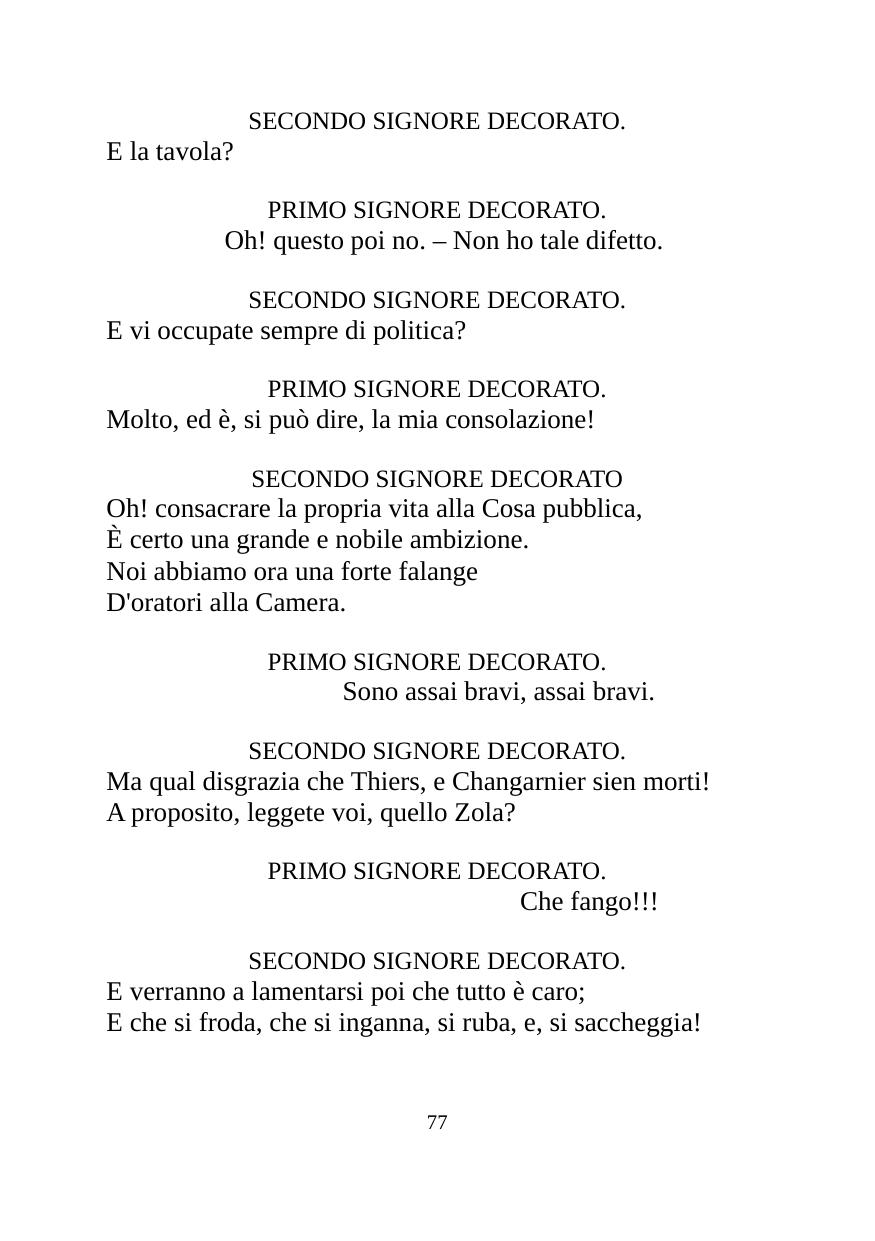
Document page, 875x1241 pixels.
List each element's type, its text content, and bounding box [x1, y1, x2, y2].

text E la tavola? [106, 135, 768, 166]
text SECONDO SIGNORE DECORATO. [106, 736, 768, 765]
text PRIMO SIGNORE DECORATO. [106, 856, 768, 885]
text Che fango!!! [106, 885, 768, 916]
text PRIMO SIGNORE DECORATO. [106, 374, 768, 403]
text Oh! consacrare la propria vita alla Cosa pubblica, È certo una grande e nobile ambizione. Noi abbiamo ora una forte falange D'oratori alla Camera. [106, 492, 768, 617]
text PRIMO SIGNORE DECORATO. [106, 196, 768, 224]
text SECONDO SIGNORE DECORATO. [106, 106, 768, 135]
text E vi occupate sempre di politica? [106, 314, 768, 345]
text Molto, ed è, si può dire, la mia consolazione! [106, 403, 768, 434]
text E verranno a lamentarsi poi che tutto è caro; E che si froda, che si inganna, si ruba, e, si saccheggia! [106, 974, 768, 1037]
text Sono assai bravi, assai bravi. [106, 675, 768, 706]
text SECONDO SIGNORE DECORATO. [106, 946, 768, 974]
text Ma qual disgrazia che Thiers, e Changarnier sien morti! A proposito, leggete voi, quello Zola? [106, 765, 768, 827]
text SECONDO SIGNORE DECORATO. [106, 285, 768, 314]
text Oh! questo poi no. – Non ho tale difetto. [106, 224, 768, 256]
text PRIMO SIGNORE DECORATO. [106, 647, 768, 675]
text SECONDO SIGNORE DECORATO [106, 464, 768, 492]
